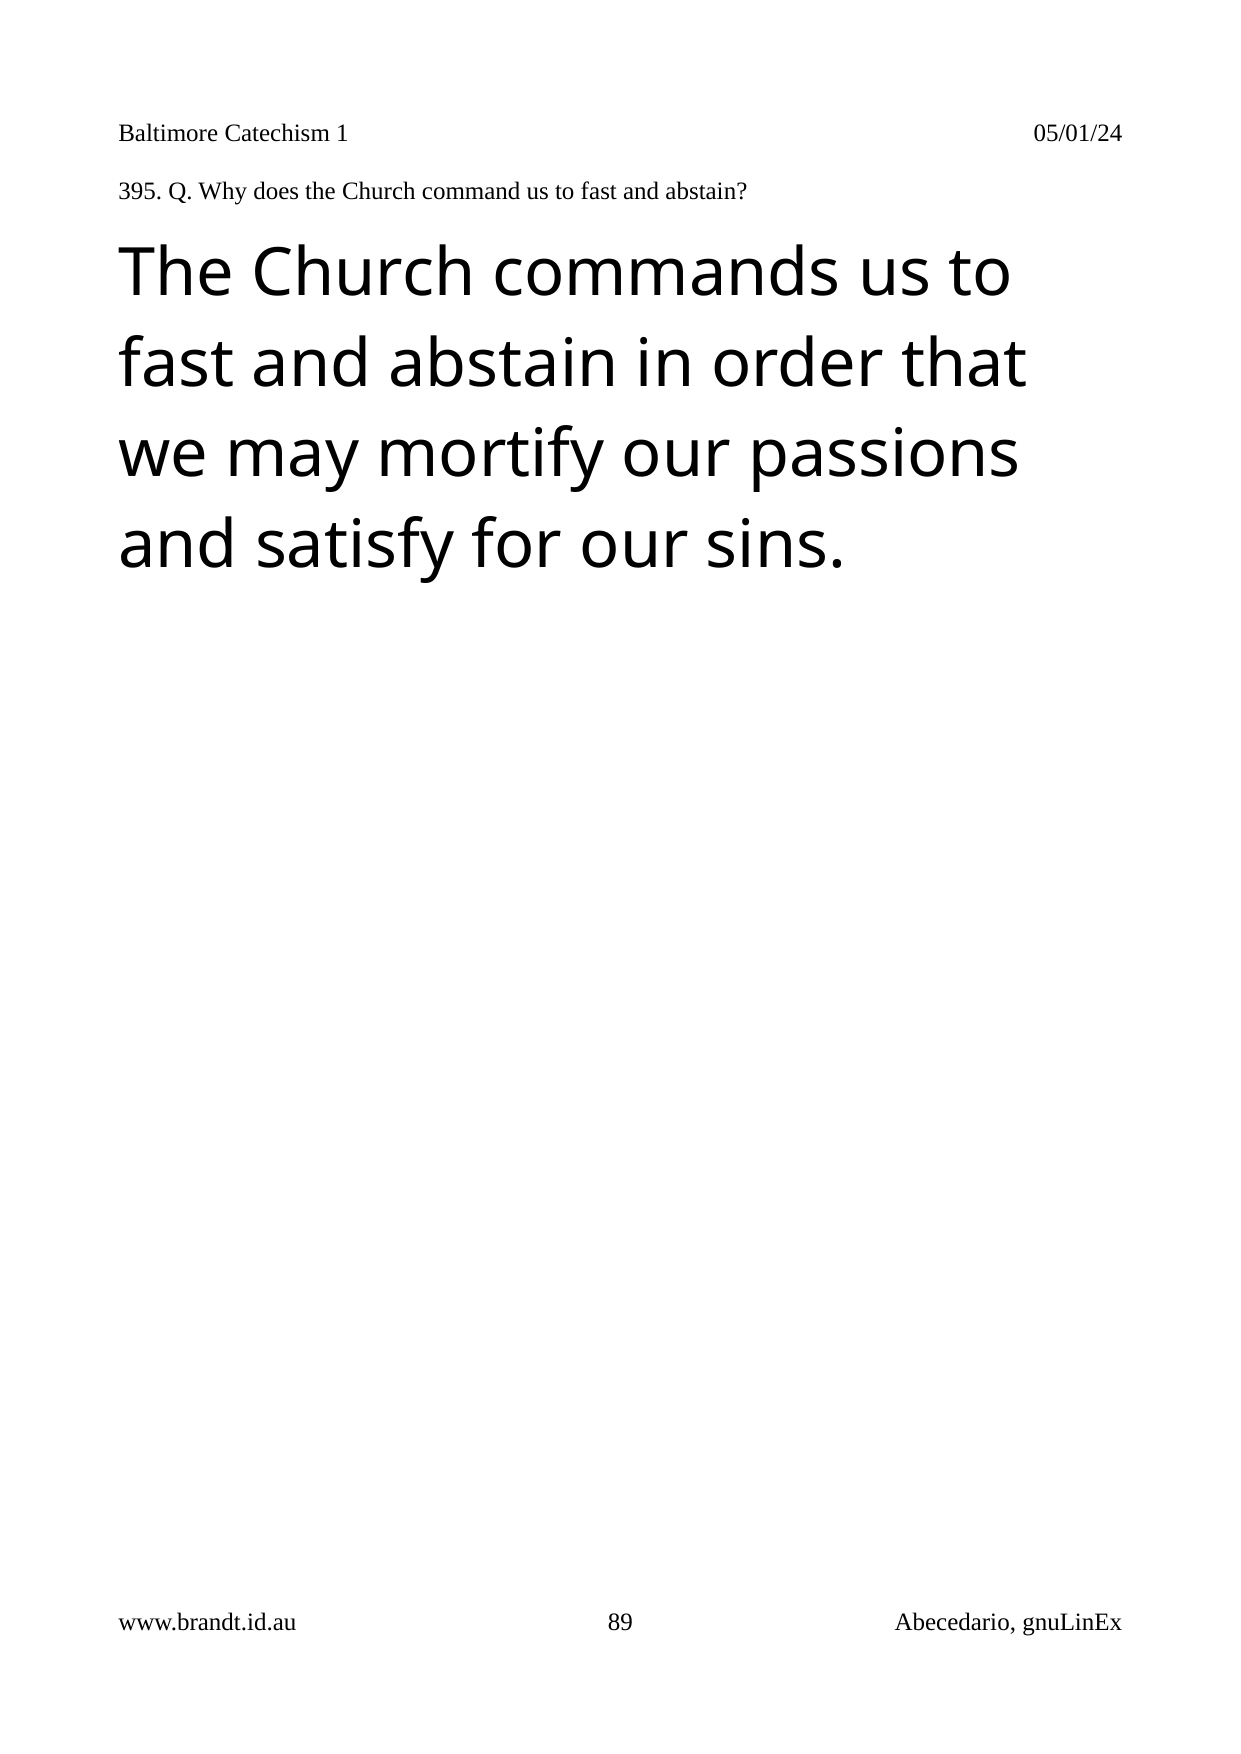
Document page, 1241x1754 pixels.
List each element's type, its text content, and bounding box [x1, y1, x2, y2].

text 395. Q. Why does the Church command us to fast and abstain? [118, 176, 1122, 205]
text The Church commands us to fast and abstain in order that we may mortify our passions and satisfy for our sins. [118, 224, 1122, 587]
